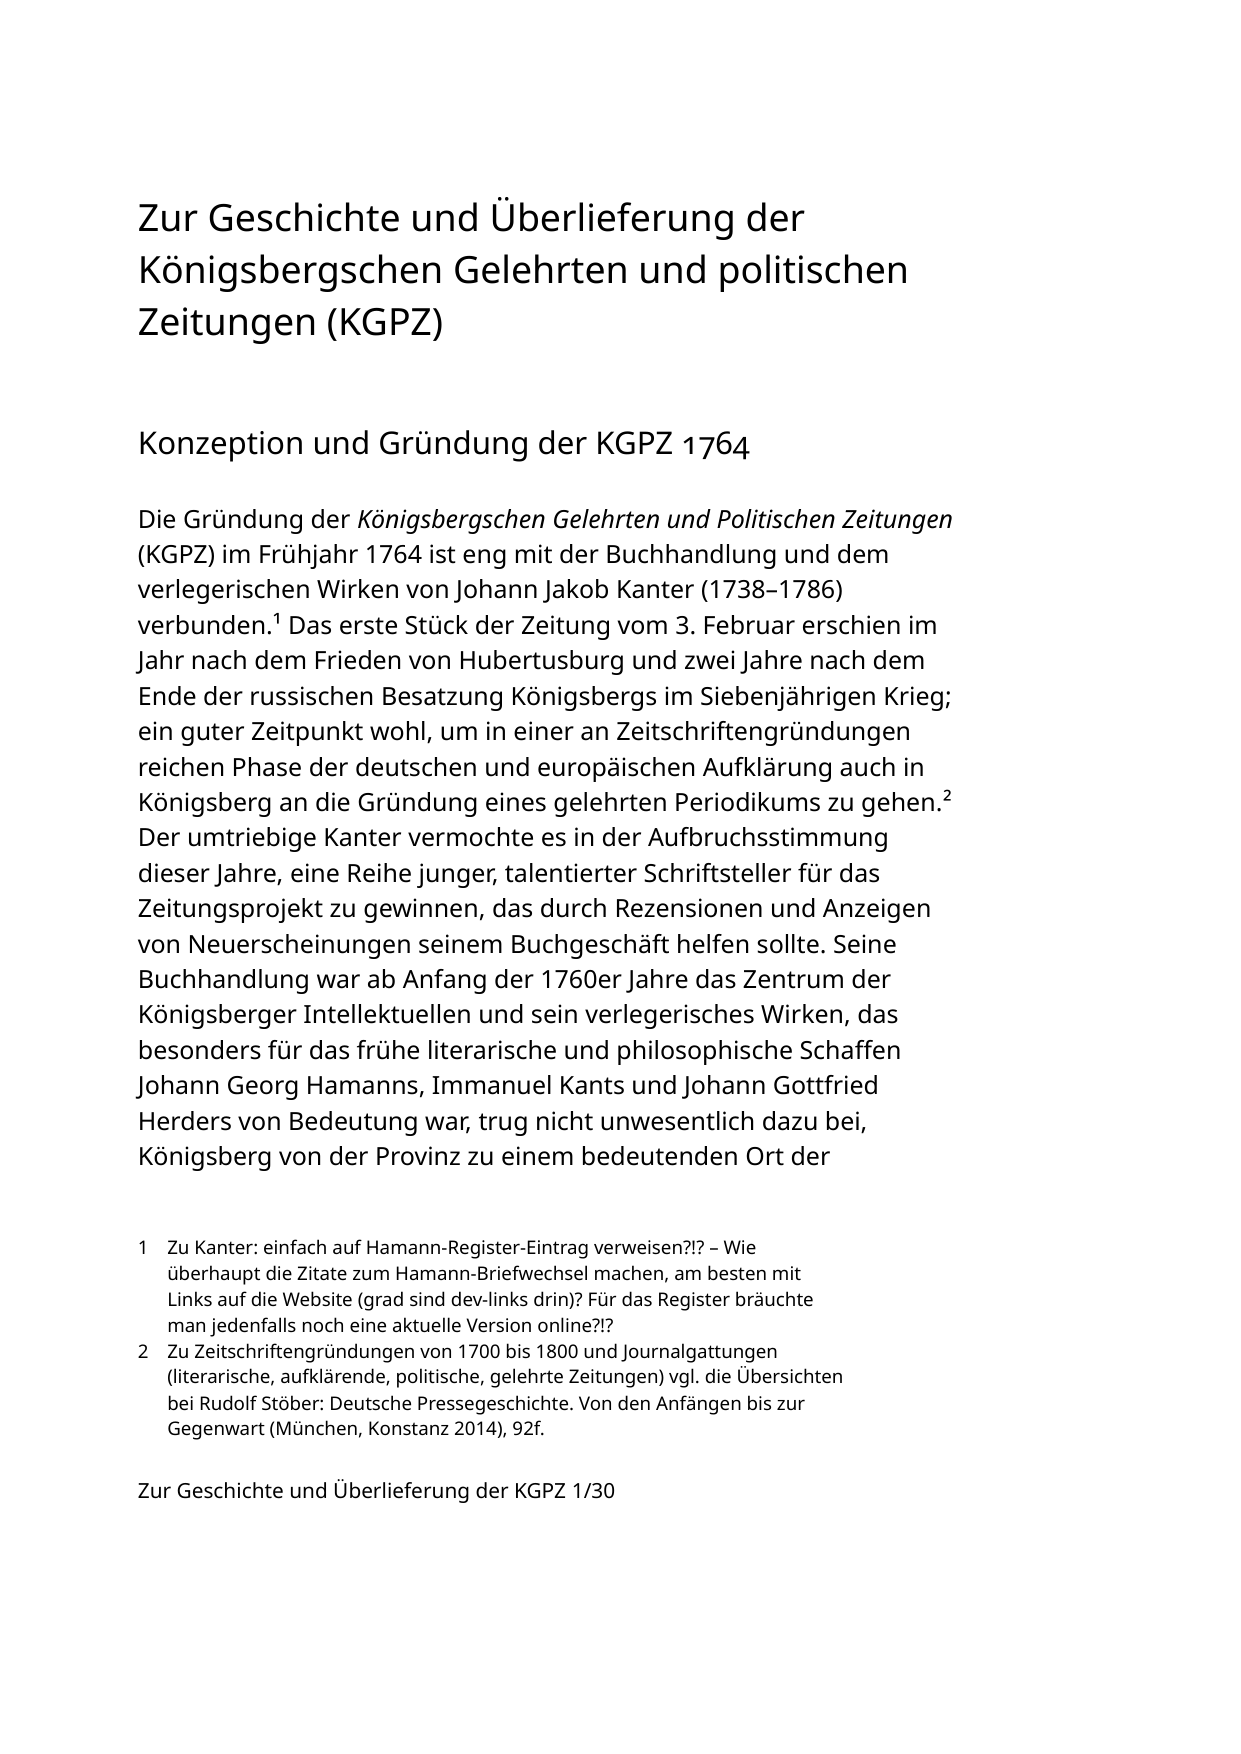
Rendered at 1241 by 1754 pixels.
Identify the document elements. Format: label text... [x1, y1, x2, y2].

subtitle Zur Geschichte und Überlieferung der Königsbergschen Gelehrten und politischen Zeitungen (KGPZ) [138, 190, 964, 346]
text Zu Kanter: einfach auf Hamann-Register-Eintrag verweisen?!? – Wie überhaupt die Zitate zum Hamann-Briefwechsel machen, am besten mit Links auf die Website (grad sind dev-links drin)? Für das Register bräuchte man jedenfalls noch eine aktuelle Version online?!? [138, 1233, 846, 1337]
text Zu Zeitschriftengründungen von 1700 bis 1800 und Journalgattungen (literarische, aufklärende, politische, gelehrte Zeitungen) vgl. die Übersichten bei Rudolf Stöber: Deutsche Pressegeschichte. Von den Anfängen bis zur Gegenwart (München, Konstanz 2014), 92f. [138, 1337, 846, 1441]
text Die Gründung der Königsbergschen Gelehrten und Politischen Zeitungen (KGPZ) im Frühjahr 1764 ist eng mit der Buchhandlung und dem verlegerischen Wirken von Johann Jakob Kanter (1738–1786) verbunden. Das erste Stück der Zeitung vom 3. Februar erschien im Jahr nach dem Frieden von Hubertusburg und zwei Jahre nach dem Ende der russischen Besatzung Königsbergs im Siebenjährigen Krieg; ein guter Zeitpunkt wohl, um in einer an Zeitschriftengründungen reichen Phase der deutschen und europäischen Aufklärung auch in Königsberg an die Gründung eines gelehrten Periodikums zu gehen. Der umtriebige Kanter vermochte es in der Aufbruchsstimmung dieser Jahre, eine Reihe junger, talentierter Schriftsteller für das Zeitungsprojekt zu gewinnen, das durch Rezensionen und Anzeigen von Neuerscheinungen seinem Buchgeschäft helfen sollte. Seine Buchhandlung war ab Anfang der 1760er Jahre das Zentrum der Königsberger Intellektuellen und sein verlegerisches Wirken, das besonders für das frühe literarische und philosophische Schaffen Johann Georg Hamanns, Immanuel Kants und Johann Gottfried Herders von Bedeutung war, trug nicht unwesentlich dazu bei, Königsberg von der Provinz zu einem bedeutenden Ort der [138, 500, 964, 1173]
subtitle Konzeption und Gründung der KGPZ 1764 [138, 417, 964, 464]
